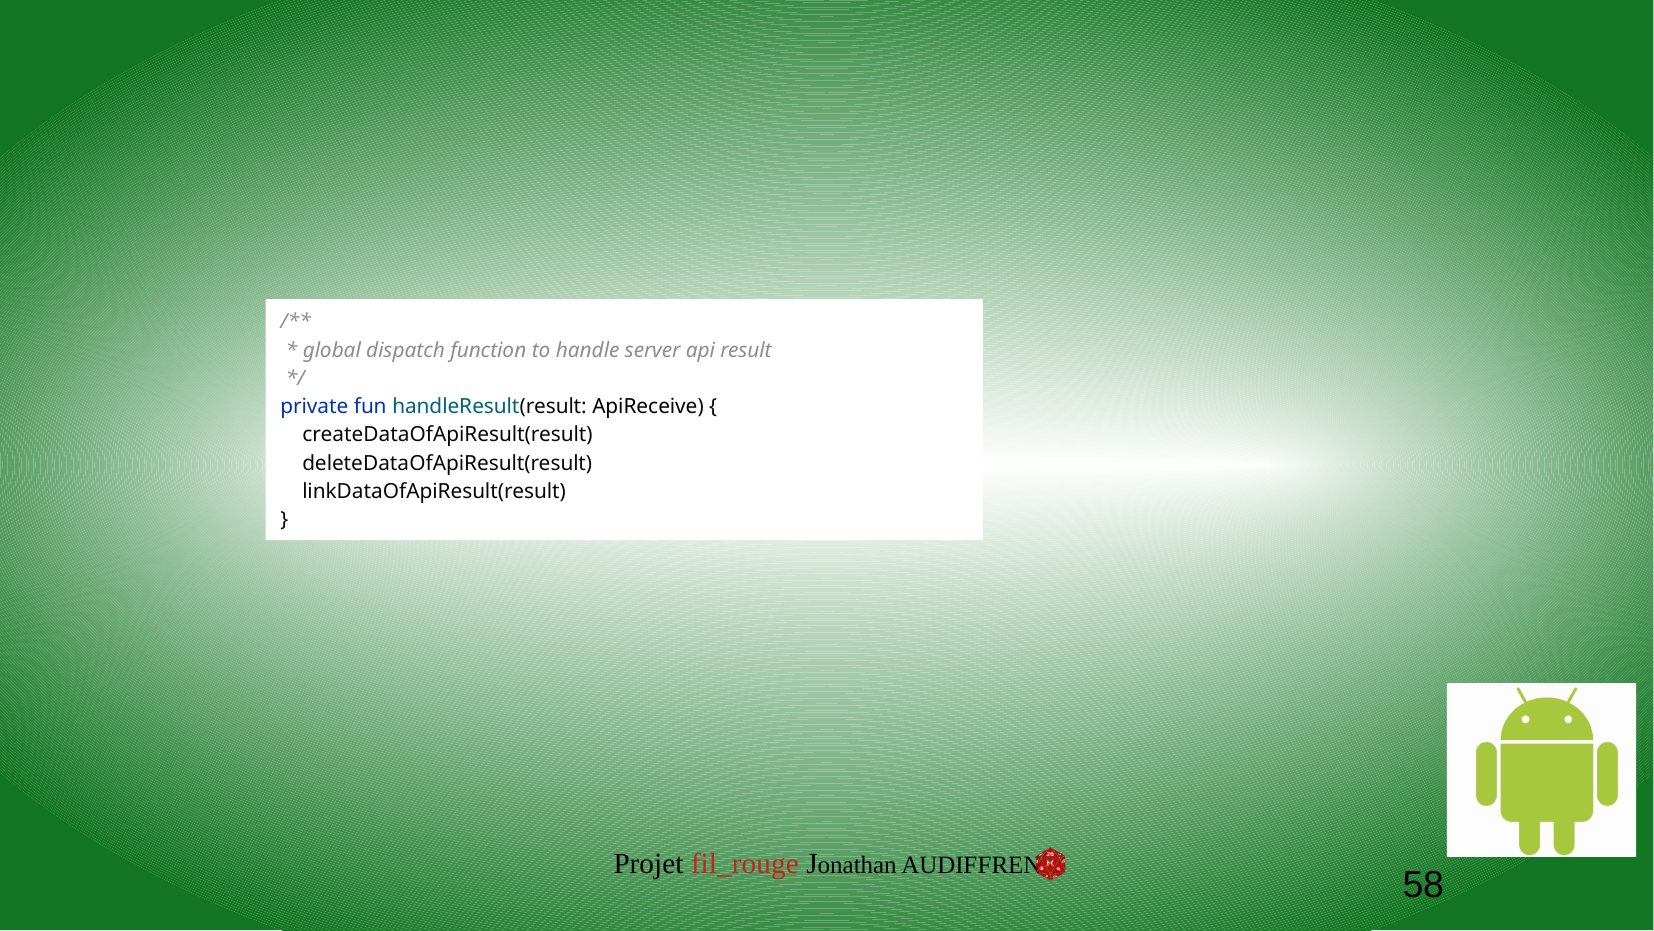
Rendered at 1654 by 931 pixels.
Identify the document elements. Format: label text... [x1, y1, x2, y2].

picture [1446, 683, 1637, 857]
text_box /** * global dispatch function to handle server api result */ private fun handleResult(result: ApiReceive) { createDataOfApiResult(result) deleteDataOfApiResult(result) linkDataOfApiResult(result) } [265, 299, 983, 502]
picture [1033, 847, 1067, 881]
